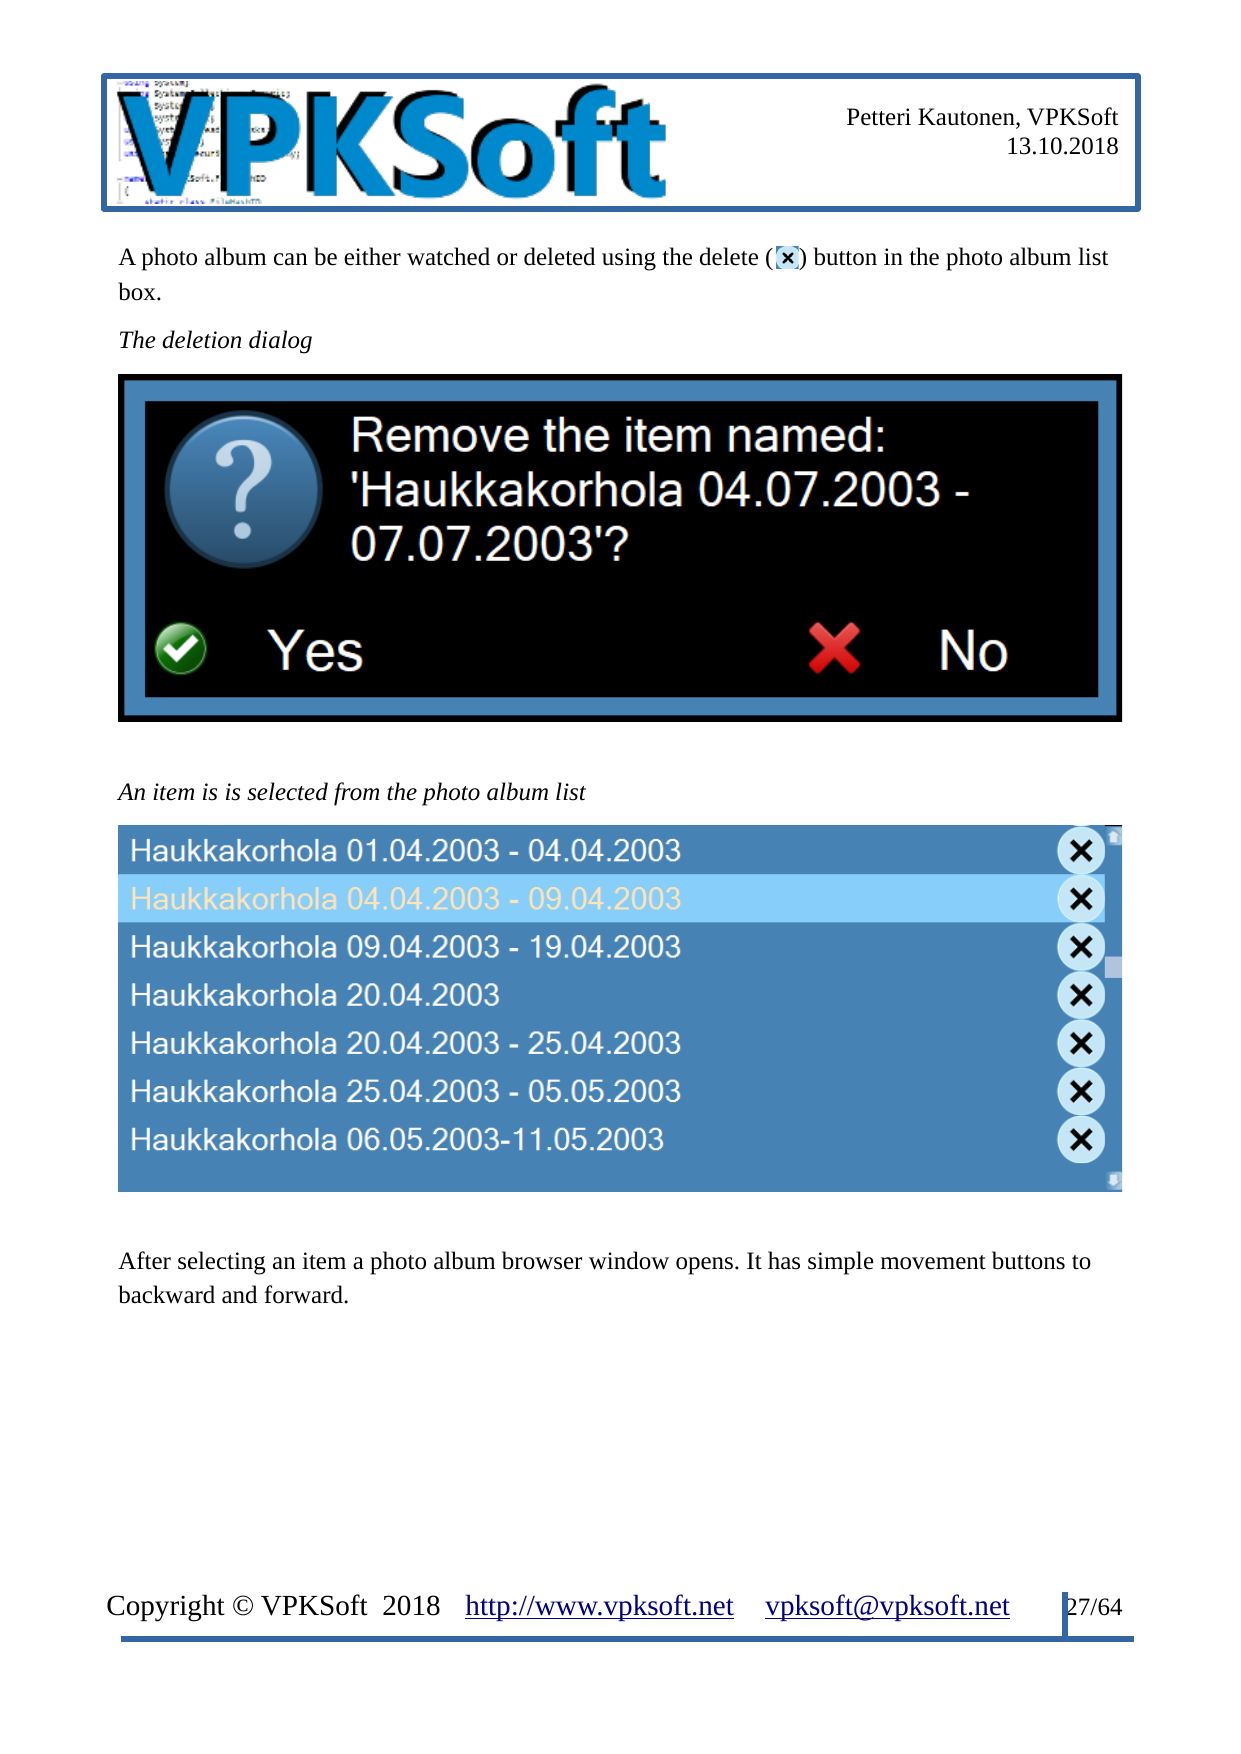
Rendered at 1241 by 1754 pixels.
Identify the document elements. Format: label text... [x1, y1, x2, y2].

picture [776, 246, 799, 269]
text An item is is selected from the photo album list [118, 777, 1122, 805]
text After selecting an item a photo album browser window opens. It has simple movement buttons to backward and forward. [118, 1246, 1122, 1309]
text A photo album can be either watched or deleted using the delete ( ) button in the photo album list box. [118, 242, 1122, 305]
picture [116, 81, 672, 204]
text The deletion dialog [118, 326, 1122, 354]
picture [118, 374, 1123, 722]
picture [118, 825, 1123, 1192]
